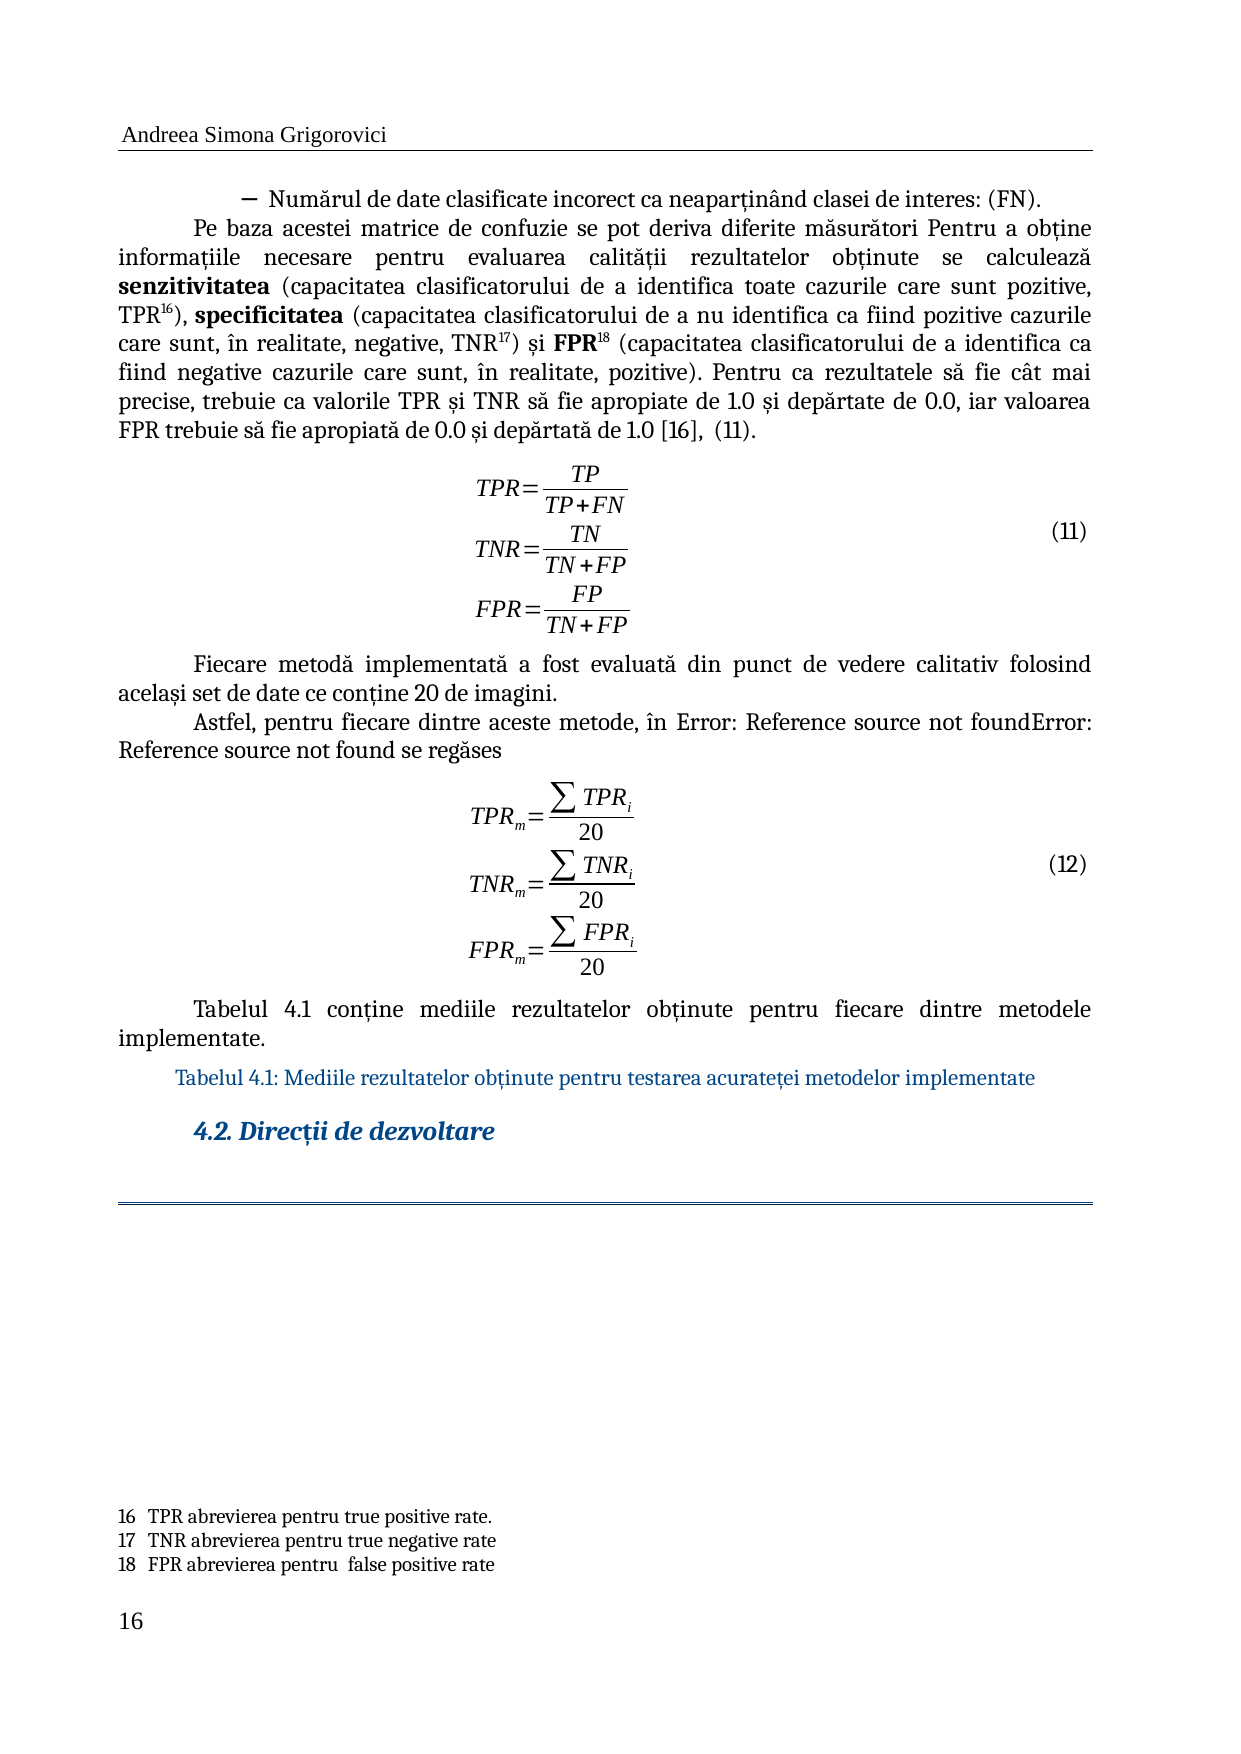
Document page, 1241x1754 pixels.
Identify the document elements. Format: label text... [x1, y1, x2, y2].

text TNR abrevierea pentru true negative rate [118, 1529, 1093, 1553]
text Tabelul 4.1 conține mediile rezultatelor obținute pentru fiecare dintre metodele implementate. [118, 995, 1093, 1052]
text TPR abrevierea pentru true positive rate. [118, 1505, 1093, 1529]
text FPR abrevierea pentru false positive rate [118, 1553, 1093, 1577]
text Pe baza acestei matrice de confuzie se pot deriva diferite măsurători Pentru a obține informațiile necesare pentru evaluarea calității rezultatelor obținute se calculează senzitivitatea (capacitatea clasificatorului de a identifica toate cazurile care sunt pozitive, TPR), specificitatea (capacitatea clasificatorului de a nu identifica ca fiind pozitive cazurile care sunt, în realitate, negative, TNR) și FPR (capacitatea clasificatorului de a identifica ca fiind negative cazurile care sunt, în realitate, pozitive). Pentru ca rezultatele să fie cât mai precise, trebuie ca valorile TPR și TNR să fie apropiate de 1.0 și depărtate de 0.0, iar valoarea FPR trebuie să fie apropiată de 0.0 și depărtată de 1.0 [16], (11). [118, 214, 1093, 444]
text Astfel, pentru fiecare dintre aceste metode, în Error: Reference source not foundError: Reference source not found se regăses [118, 708, 1093, 765]
text Tabelul 4.1: Mediile rezultatelor obținute pentru testarea acurateței metodelor implementate [118, 1064, 1093, 1091]
subtitle Direcții de dezvoltare [193, 1116, 1093, 1147]
table_header (11) [979, 444, 1093, 650]
table_header (12) [979, 765, 1093, 995]
table_header [126, 765, 979, 995]
list Numărul de date clasificate incorect ca neaparținând clasei de interes: (FN). [249, 180, 1093, 214]
table_header [126, 444, 979, 650]
text Fiecare metodă implementată a fost evaluată din punct de vedere calitativ folosind același set de date ce conține 20 de imagini. [118, 650, 1093, 708]
